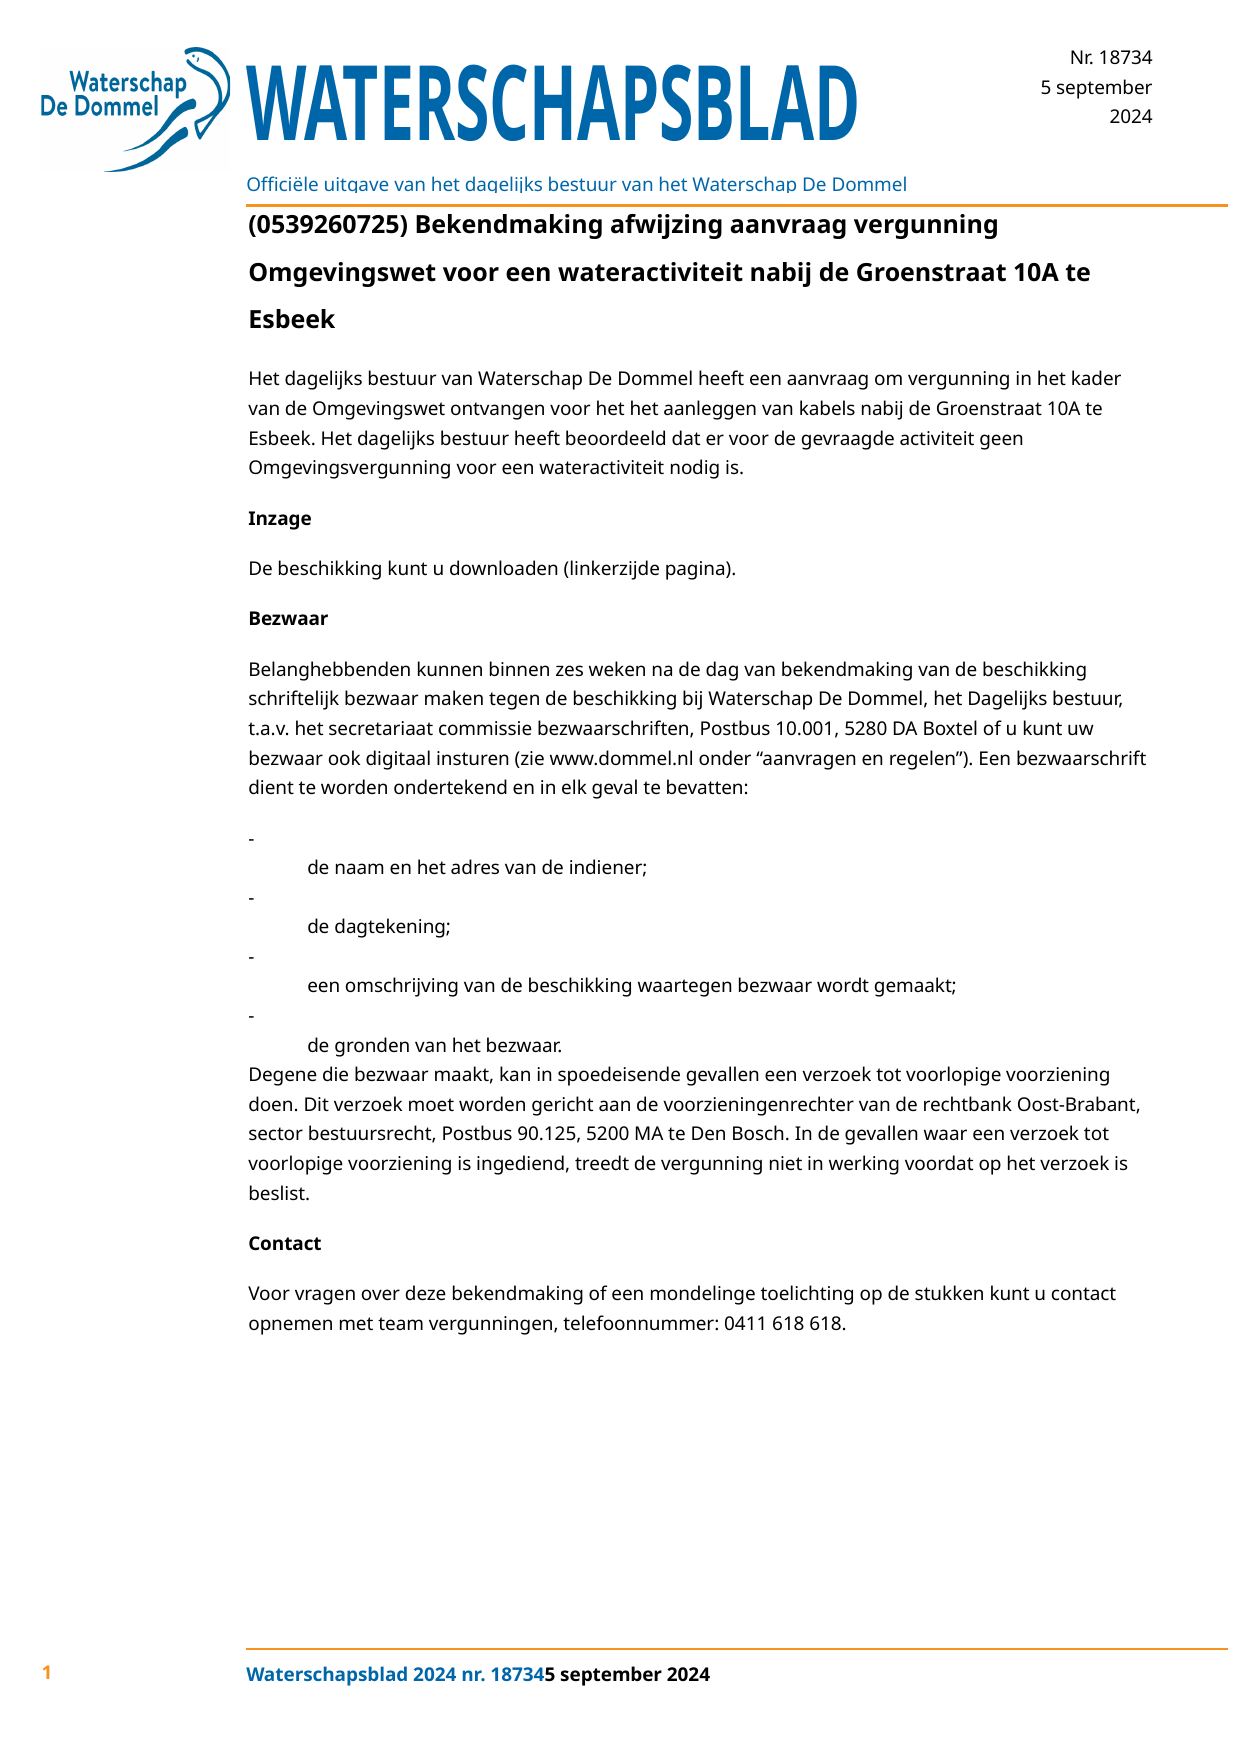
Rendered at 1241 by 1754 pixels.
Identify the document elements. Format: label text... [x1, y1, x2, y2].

list een omschrijving van de beschikking waartegen bezwaar wordt gemaakt; [248, 973, 1152, 998]
text Het dagelijks bestuur van Waterschap De Dommel heeft een aanvraag om vergunning in het kader van de Omgevingswet ontvangen voor het het aanleggen van kabels nabij de Groenstraat 10A te Esbeek. Het dagelijks bestuur heeft beoordeeld dat er voor de gevraagde activiteit geen Omgevingsvergunning voor een wateractiviteit nodig is. [248, 366, 1152, 480]
picture [198, 118, 210, 131]
text De beschikking kunt u downloaden (linkerzijde pagina). [248, 555, 1152, 581]
list de dagtekening; [248, 913, 1152, 939]
picture [204, 47, 231, 76]
text Bezwaar [248, 606, 1152, 631]
text Contact [248, 1230, 1152, 1256]
text Voor vragen over deze bekendmaking of een mondelinge toelichting op de stukken kunt u contact opnemen met team vergunningen, telefoonnummer: 0411 618 618. [248, 1281, 1152, 1336]
picture [41, 47, 231, 172]
text Inzage [248, 505, 1152, 530]
text (0539260725) Bekendmaking afwijzing aanvraag vergunning Omgevingswet voor een wateractiviteit nabij de Groenstraat 10A te Esbeek [248, 207, 1152, 336]
text Belanghebbenden kunnen binnen zes weken na de dag van bekendmaking van de beschikking schriftelijk bezwaar maken tegen de beschikking bij Waterschap De Dommel, het Dagelijks bestuur, t.a.v. het secretariaat commissie bezwaarschriften, Postbus 10.001, 5280 DA Boxtel of u kunt uw bezwaar ook digitaal insturen (zie www.dommel.nl onder “aanvragen en regelen”). Een bezwaarschrift dient te worden ondertekend en in elk geval te bevatten: [248, 656, 1152, 800]
picture [45, 99, 51, 111]
list de gronden van het bezwaar. [248, 1032, 1152, 1057]
list de naam en het adres van de indiener; [248, 854, 1152, 880]
text Degene die bezwaar maakt, kan in spoedeisende gevallen een verzoek tot voorlopige voorziening doen. Dit verzoek moet worden gericht aan de voorzieningenrechter van de rechtbank Oost-Brabant, sector bestuursrecht, Postbus 90.125, 5200 MA te Den Bosch. In de gevallen waar een verzoek tot voorlopige voorziening is ingediend, treedt de vergunning niet in werking voordat op het verzoek is beslist. [248, 1061, 1152, 1205]
